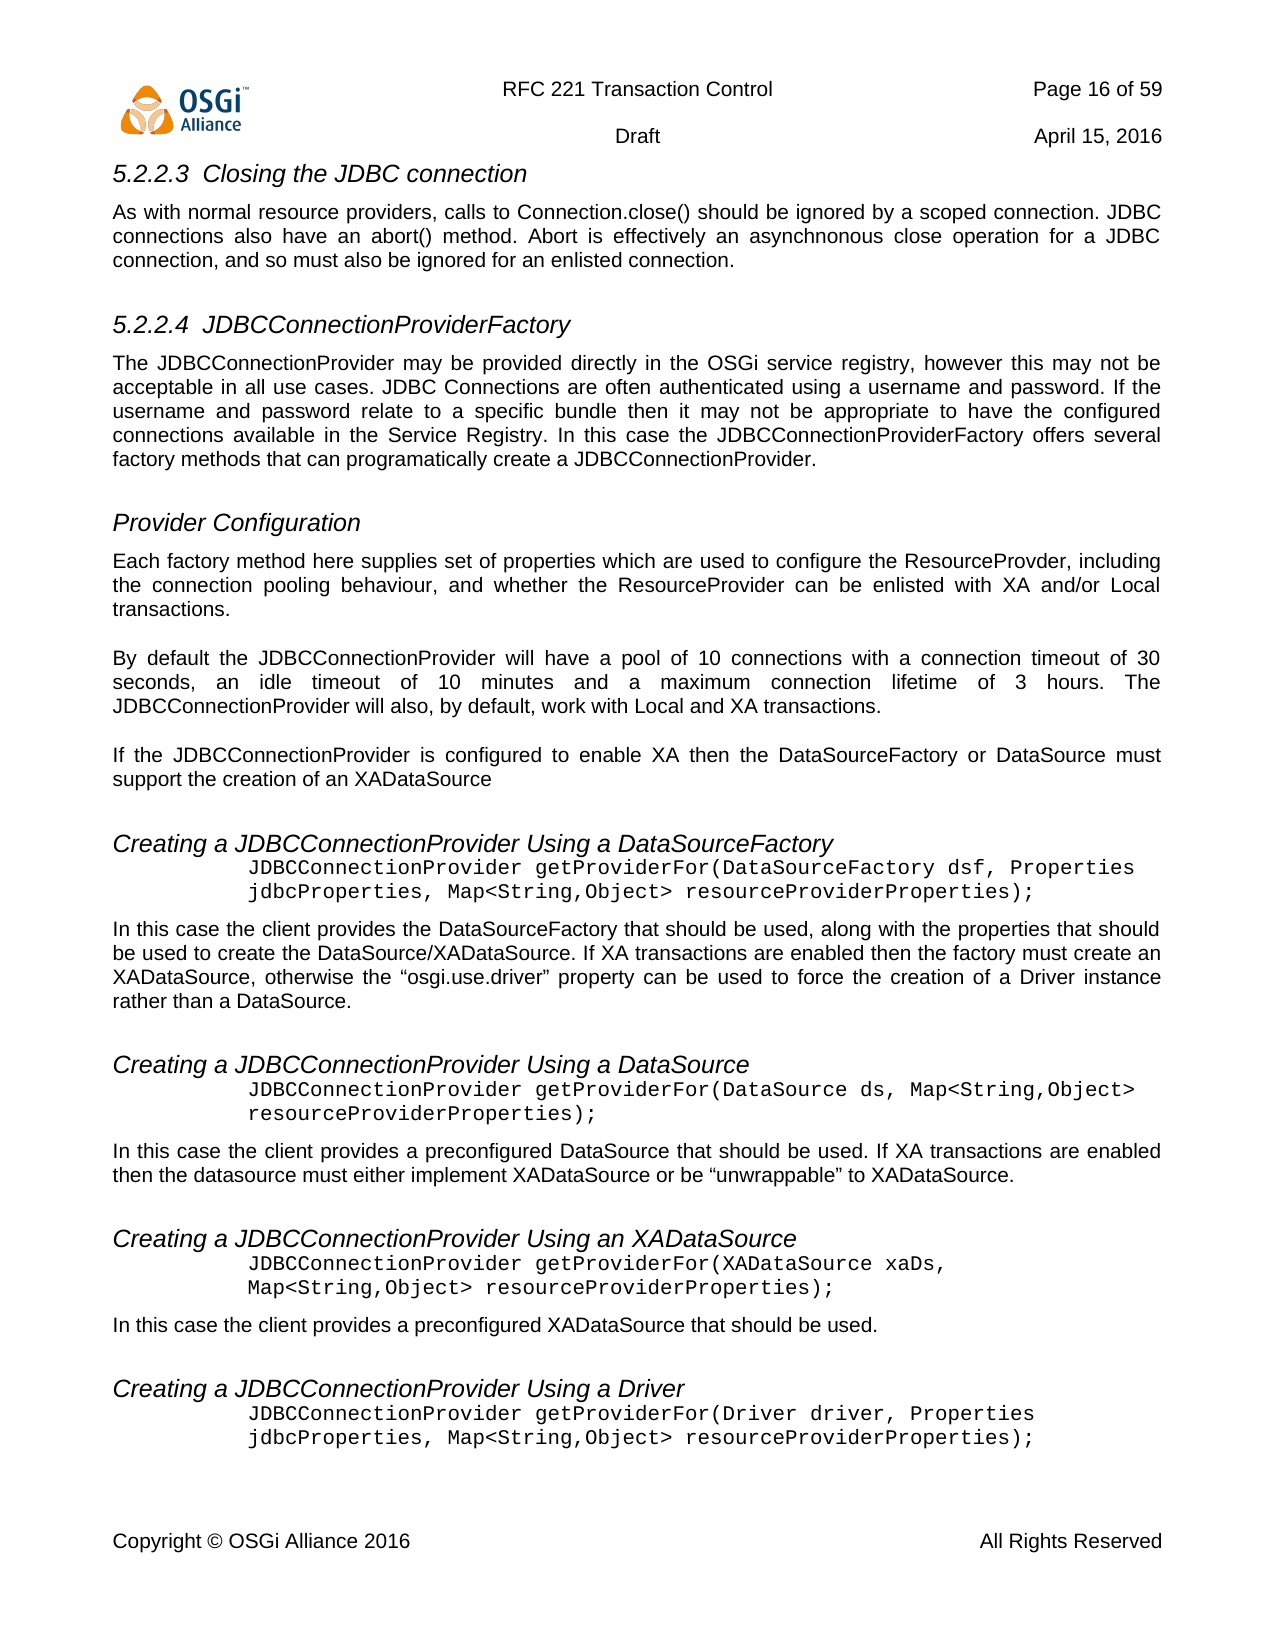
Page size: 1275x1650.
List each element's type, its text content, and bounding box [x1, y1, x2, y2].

subtitle Creating a JDBCConnectionProvider Using a DataSource [112, 1050, 1162, 1079]
text JDBCConnectionProvider getProviderFor(DataSource ds, Map<String,Object> resourceProviderProperties); [247, 1079, 1162, 1126]
text JDBCConnectionProvider getProviderFor(DataSourceFactory dsf, Properties jdbcProperties, Map<String,Object> resourceProviderProperties); [247, 857, 1162, 904]
subtitle Creating a JDBCConnectionProvider Using a DataSourceFactory [112, 828, 1162, 857]
text As with normal resource providers, calls to Connection.close() should be ignored by a scoped connection. JDBC connections also have an abort() method. Abort is effectively an asynchnonous close operation for a JDBC connection, and so must also be ignored for an enlisted connection. [112, 200, 1162, 272]
text Each factory method here supplies set of properties which are used to configure the ResourceProvder, including the connection pooling behaviour, and whether the ResourceProvider can be enlisted with XA and/or Local transactions. [112, 549, 1162, 621]
text If the JDBCConnectionProvider is configured to enable XA then the DataSourceFactory or DataSource must support the creation of an XADataSource [112, 743, 1162, 791]
subtitle JDBCConnectionProviderFactory [112, 309, 1162, 338]
text By default the JDBCConnectionProvider will have a pool of 10 connections with a connection timeout of 30 seconds, an idle timeout of 10 minutes and a maximum connection lifetime of 3 hours. The JDBCConnectionProvider will also, by default, work with Local and XA transactions. [112, 646, 1162, 718]
subtitle Creating a JDBCConnectionProvider Using an XADataSource [112, 1224, 1162, 1253]
subtitle Closing the JDBC connection [112, 159, 1162, 188]
text In this case the client provides a preconfigured XADataSource that should be used. [112, 1313, 1162, 1337]
text JDBCConnectionProvider getProviderFor(Driver driver, Properties jdbcProperties, Map<String,Object> resourceProviderProperties); [247, 1403, 1162, 1450]
text JDBCConnectionProvider getProviderFor(XADataSource xaDs, Map<String,Object> resourceProviderProperties); [247, 1253, 1162, 1300]
subtitle Creating a JDBCConnectionProvider Using a Driver [112, 1374, 1162, 1403]
picture [113, 78, 257, 142]
text The JDBCConnectionProvider may be provided directly in the OSGi service registry, however this may not be acceptable in all use cases. JDBC Connections are often authenticated using a username and password. If the username and password relate to a specific bundle then it may not be appropriate to have the configured connections available in the Service Registry. In this case the JDBCConnectionProviderFactory offers several factory methods that can programatically create a JDBCConnectionProvider. [112, 351, 1162, 471]
text In this case the client provides a preconfigured DataSource that should be used. If XA transactions are enabled then the datasource must either implement XADataSource or be “unwrappable” to XADataSource. [112, 1139, 1162, 1187]
subtitle Provider Configuration [112, 508, 1162, 537]
text In this case the client provides the DataSourceFactory that should be used, along with the properties that should be used to create the DataSource/XADataSource. If XA transactions are enabled then the factory must create an XADataSource, otherwise the “osgi.use.driver” property can be used to force the creation of a Driver instance rather than a DataSource. [112, 917, 1162, 1013]
